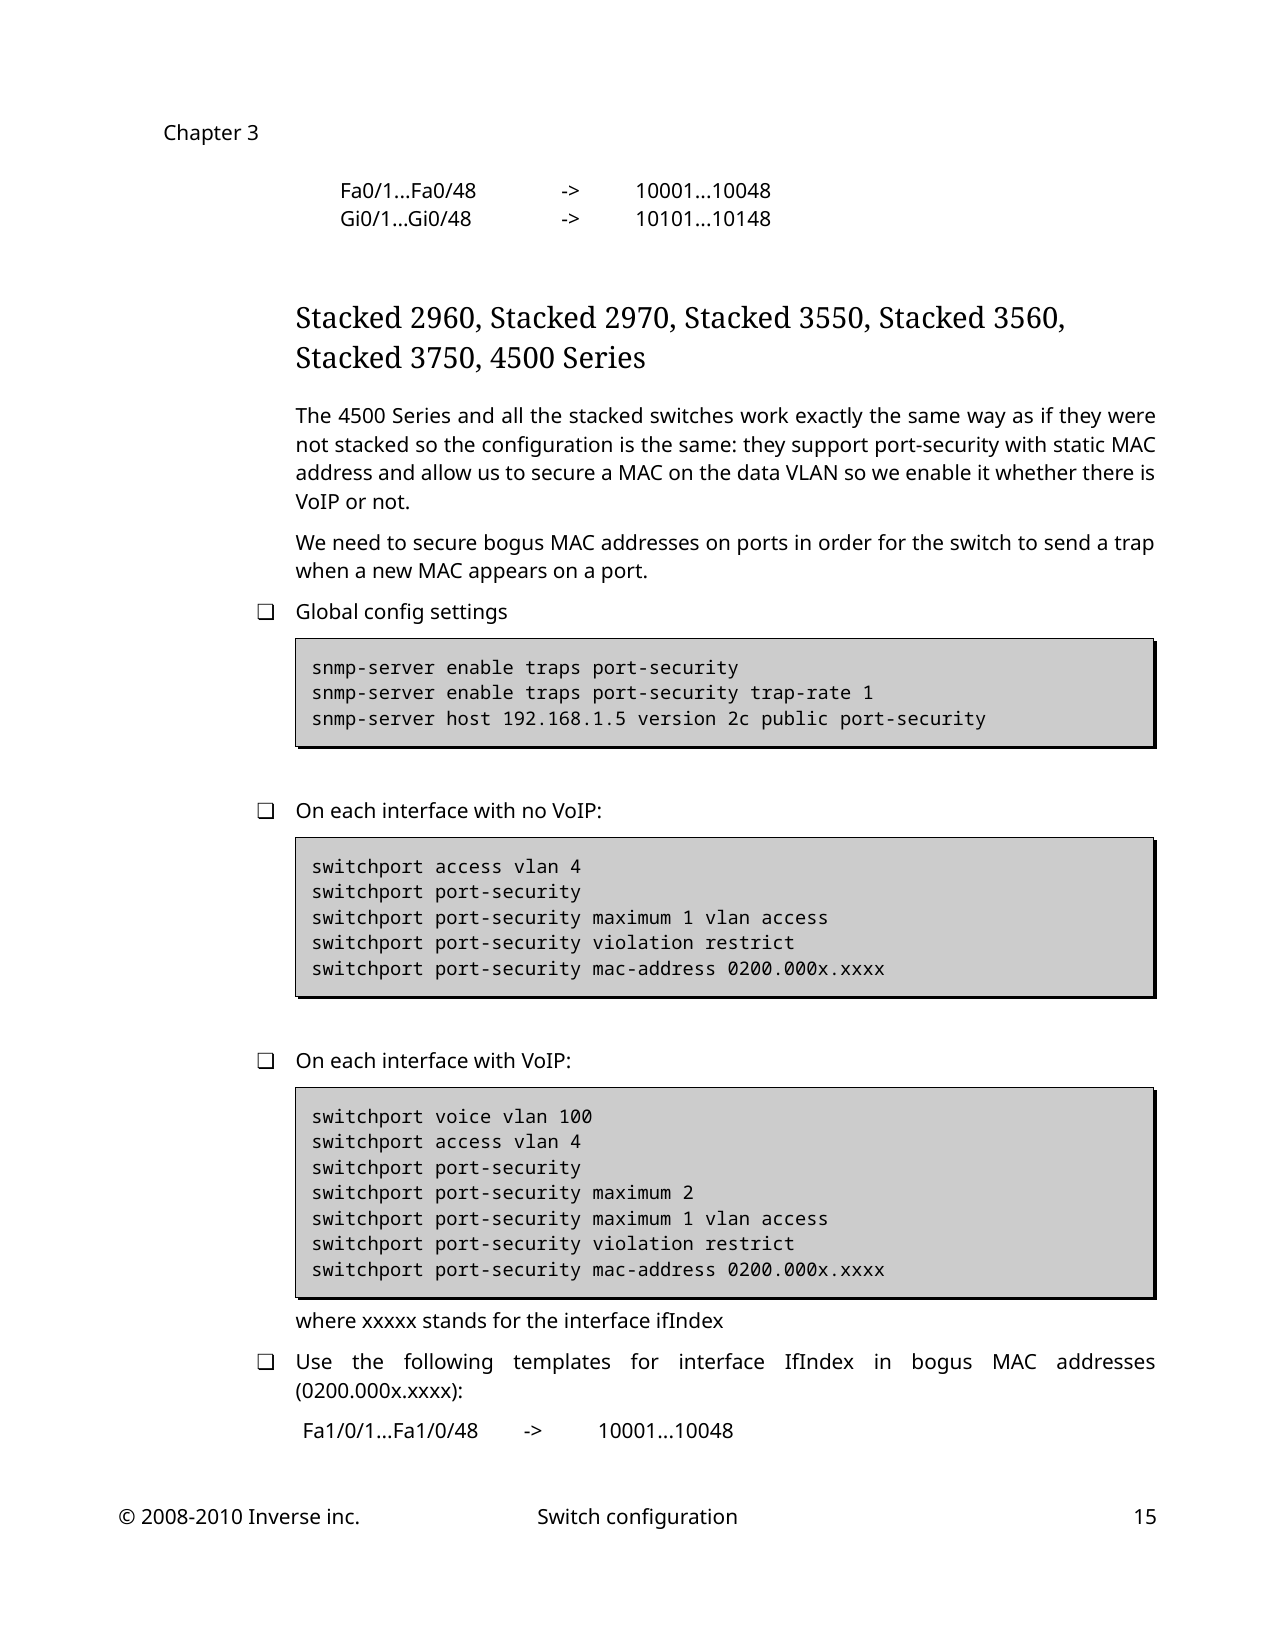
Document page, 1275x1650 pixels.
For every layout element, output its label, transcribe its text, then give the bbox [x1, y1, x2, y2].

text The 4500 Series and all the stacked switches work exactly the same way as if they were not stacked so the configuration is the same: they support port-security with static MAC address and allow us to secure a MAC on the data VLAN so we enable it whether there is VoIP or not. [295, 402, 1157, 515]
list ❏ On each interface with VoIP: [256, 1046, 1157, 1075]
list ❏ On each interface with no VoIP: [256, 796, 1157, 825]
subtitle Stacked 2960, Stacked 2970, Stacked 3550, Stacked 3560, Stacked 3750, 4500 Series [295, 297, 1157, 377]
text switchport voice vlan 100 switchport access vlan 4 switchport port-security switchport port-security maximum 2 switchport port-security maximum 1 vlan access switchport port-security violation restrict switchport port-security mac-address 0200.000x.xxxx [296, 1088, 1153, 1297]
list ❏ Use the following templates for interface IfIndex in bogus MAC addresses (0200.000x.xxxx): [256, 1347, 1157, 1404]
list Fa0/1...Fa0/48 -> 10001...10048 Gi0/1...Gi0/48 -> 10101...10148 [302, 176, 1157, 233]
text switchport access vlan 4 switchport port-security switchport port-security maximum 1 vlan access switchport port-security violation restrict switchport port-security mac-address 0200.000x.xxxx [296, 838, 1153, 996]
list ❏ Global config settings [256, 597, 1157, 626]
text snmp-server enable traps port-security snmp-server enable traps port-security trap-rate 1 snmp-server host 192.168.1.5 version 2c public port-security [296, 639, 1153, 746]
list Fa1/0/1...Fa1/0/48 -> 10001...10048 [302, 1417, 1157, 1445]
text We need to secure bogus MAC addresses on ports in order for the switch to send a trap when a new MAC appears on a port. [295, 528, 1157, 585]
text where xxxxx stands for the interface ifIndex [295, 1306, 1157, 1335]
